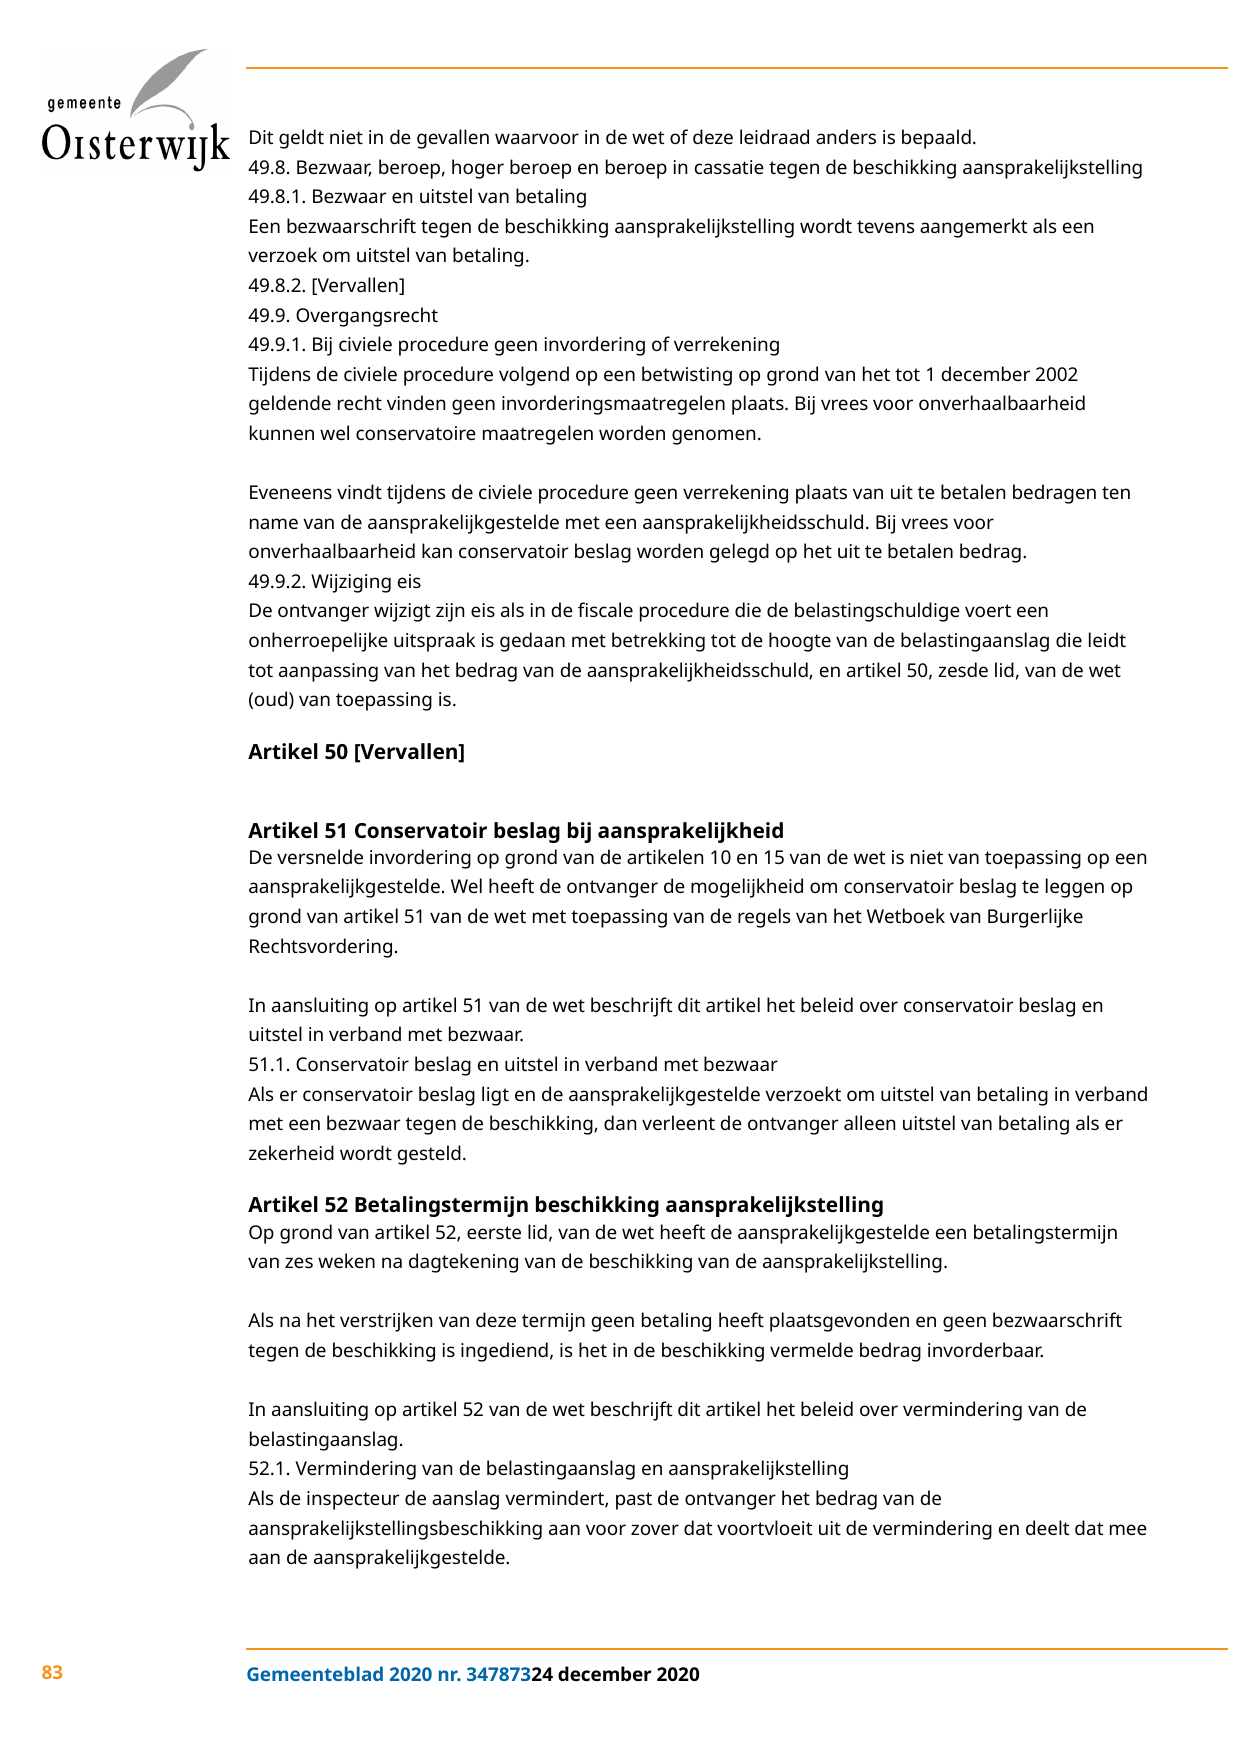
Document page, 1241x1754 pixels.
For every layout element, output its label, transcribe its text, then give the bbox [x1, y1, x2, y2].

text 49.9. Overgangsrecht [248, 302, 1152, 328]
text In aansluiting op artikel 51 van de wet beschrijft dit artikel het beleid over conservatoir beslag en uitstel in verband met bezwaar. [248, 992, 1152, 1047]
text Als de inspecteur de aanslag vermindert, past de ontvanger het bedrag van de aansprakelijkstellingsbeschikking aan voor zover dat voortvloeit uit de vermindering en deelt dat mee aan de aansprakelijkgestelde. [248, 1485, 1152, 1570]
picture [41, 47, 231, 172]
text 49.9.1. Bij civiele procedure geen invordering of verrekening [248, 331, 1152, 357]
text De ontvanger wijzigt zijn eis als in de fiscale procedure die de belastingschuldige voert een onherroepelijke uitspraak is gedaan met betrekking tot de hoogte van de belastingaanslag die leidt tot aanpassing van het bedrag van de aansprakelijkheidsschuld, en artikel 50, zesde lid, van de wet (oud) van toepassing is. [248, 598, 1152, 712]
text 52.1. Vermindering van de belastingaanslag en aansprakelijkstelling [248, 1456, 1152, 1481]
text In aansluiting op artikel 52 van de wet beschrijft dit artikel het beleid over vermindering van de belastingaanslag. [248, 1396, 1152, 1452]
text Dit geldt niet in de gevallen waarvoor in de wet of deze leidraad anders is bepaald. [248, 124, 1152, 150]
text 49.8.2. [Vervallen] [248, 272, 1152, 298]
text Als na het verstrijken van deze termijn geen betaling heeft plaatsgevonden en geen bezwaarschrift tegen de beschikking is ingediend, is het in de beschikking vermelde bedrag invorderbaar. [248, 1308, 1152, 1363]
text Artikel 50 [Vervallen] [248, 737, 1152, 765]
text Artikel 52 Betalingstermijn beschikking aansprakelijkstelling [248, 1190, 1152, 1219]
text Artikel 51 Conservatoir beslag bij aansprakelijkheid [248, 816, 1152, 844]
text Op grond van artikel 52, eerste lid, van de wet heeft de aansprakelijkgestelde een betalingstermijn van zes weken na dagtekening van de beschikking van de aansprakelijkstelling. [248, 1219, 1152, 1274]
text 49.8.1. Bezwaar en uitstel van betaling [248, 183, 1152, 209]
text 49.9.2. Wijziging eis [248, 568, 1152, 594]
text Een bezwaarschrift tegen de beschikking aansprakelijkstelling wordt tevens aangemerkt als een verzoek om uitstel van betaling. [248, 213, 1152, 268]
text 49.8. Bezwaar, beroep, hoger beroep en beroep in cassatie tegen de beschikking aansprakelijkstelling [248, 154, 1152, 180]
text Eveneens vindt tijdens de civiele procedure geen verrekening plaats van uit te betalen bedragen ten name van de aansprakelijkgestelde met een aansprakelijkheidsschuld. Bij vrees voor onverhaalbaarheid kan conservatoir beslag worden gelegd op het uit te betalen bedrag. [248, 479, 1152, 564]
text Tijdens de civiele procedure volgend op een betwisting op grond van het tot 1 december 2002 geldende recht vinden geen invorderingsmaatregelen plaats. Bij vrees voor onverhaalbaarheid kunnen wel conservatoire maatregelen worden genomen. [248, 361, 1152, 446]
text 51.1. Conservatoir beslag en uitstel in verband met bezwaar [248, 1051, 1152, 1077]
text De versnelde invordering op grond van de artikelen 10 en 15 van de wet is niet van toepassing op een aansprakelijkgestelde. Wel heeft de ontvanger de mogelijkheid om conservatoir beslag te leggen op grond van artikel 51 van de wet met toepassing van de regels van het Wetboek van Burgerlijke Rechtsvordering. [248, 844, 1152, 959]
text Als er conservatoir beslag ligt en de aansprakelijkgestelde verzoekt om uitstel van betaling in verband met een bezwaar tegen de beschikking, dan verleent de ontvanger alleen uitstel van betaling als er zekerheid wordt gesteld. [248, 1081, 1152, 1166]
